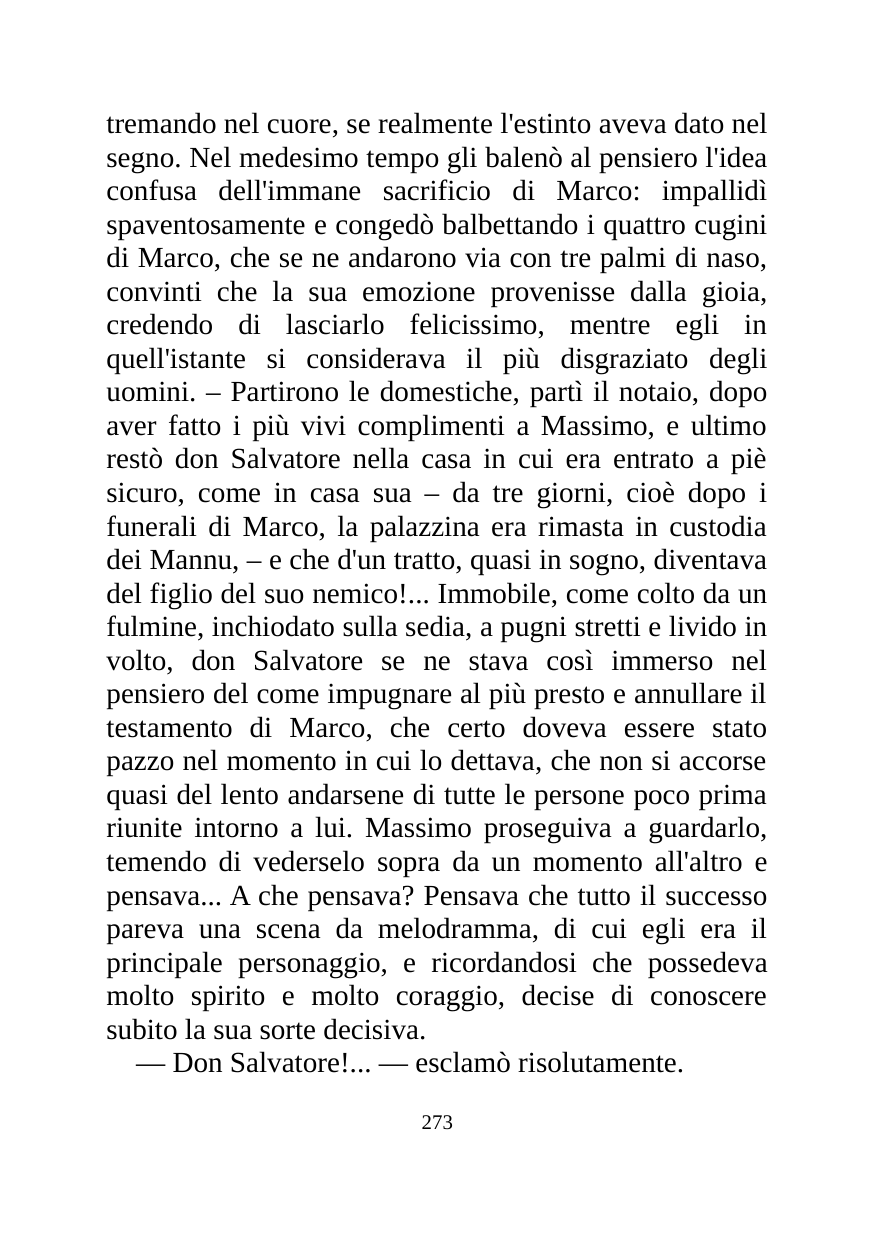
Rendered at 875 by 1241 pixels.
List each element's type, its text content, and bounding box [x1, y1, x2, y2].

text tremando nel cuore, se realmente l'estinto aveva dato nel segno. Nel medesimo tempo gli balenò al pensiero l'idea confusa dell'immane sacrificio di Marco: impallidì spaventosamente e congedò balbettando i quattro cugini di Marco, che se ne andarono via con tre palmi di naso, convinti che la sua emozione provenisse dalla gioia, credendo di lasciarlo felicissimo, mentre egli in quell'istante si considerava il più disgraziato degli uomini. – Partirono le domestiche, partì il notaio, dopo aver fatto i più vivi complimenti a Massimo, e ultimo restò don Salvatore nella casa in cui era entrato a piè sicuro, come in casa sua – da tre giorni, cioè dopo i funerali di Marco, la palazzina era rimasta in custodia dei Mannu, – e che d'un tratto, quasi in sogno, diventava del figlio del suo nemico!... Immobile, come colto da un fulmine, inchiodato sulla sedia, a pugni stretti e livido in volto, don Salvatore se ne stava così immerso nel pensiero del come impugnare al più presto e annullare il testamento di Marco, che certo doveva essere stato pazzo nel momento in cui lo dettava, che non si accorse quasi del lento andarsene di tutte le persone poco prima riunite intorno a lui. Massimo proseguiva a guardarlo, temendo di vederselo sopra da un momento all'altro e pensava... A che pensava? Pensava che tutto il successo pareva una scena da melodramma, di cui egli era il principale personaggio, e ricordandosi che possedeva molto spirito e molto coraggio, decise di conoscere subito la sua sorte decisiva. [106, 106, 768, 1045]
text — Don Salvatore!... — esclamò risolutamente. [106, 1045, 768, 1079]
